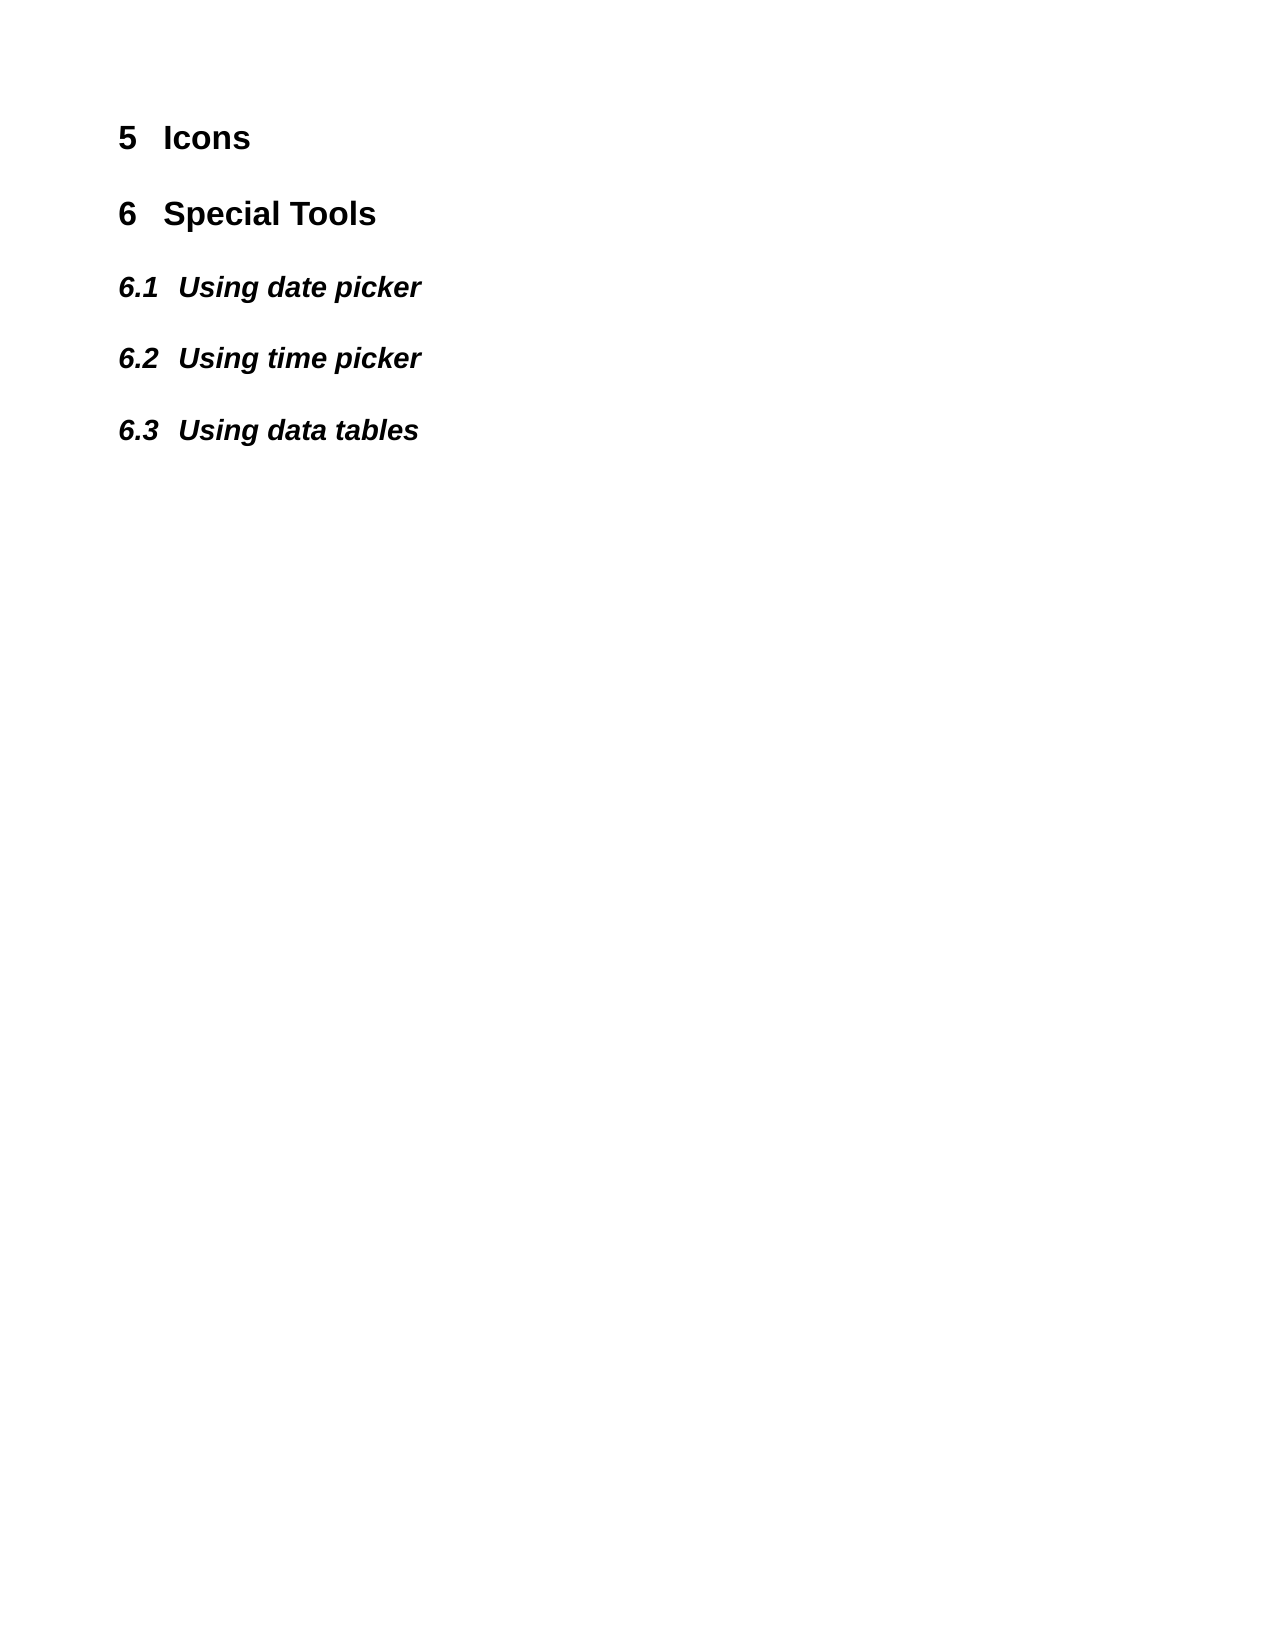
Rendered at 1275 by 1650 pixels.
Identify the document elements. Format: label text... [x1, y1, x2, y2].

subtitle Icons [118, 118, 1157, 157]
subtitle Using data tables [118, 412, 1157, 446]
subtitle Using date picker [118, 270, 1157, 304]
subtitle Special Tools [118, 194, 1157, 233]
subtitle Using time picker [118, 341, 1157, 375]
